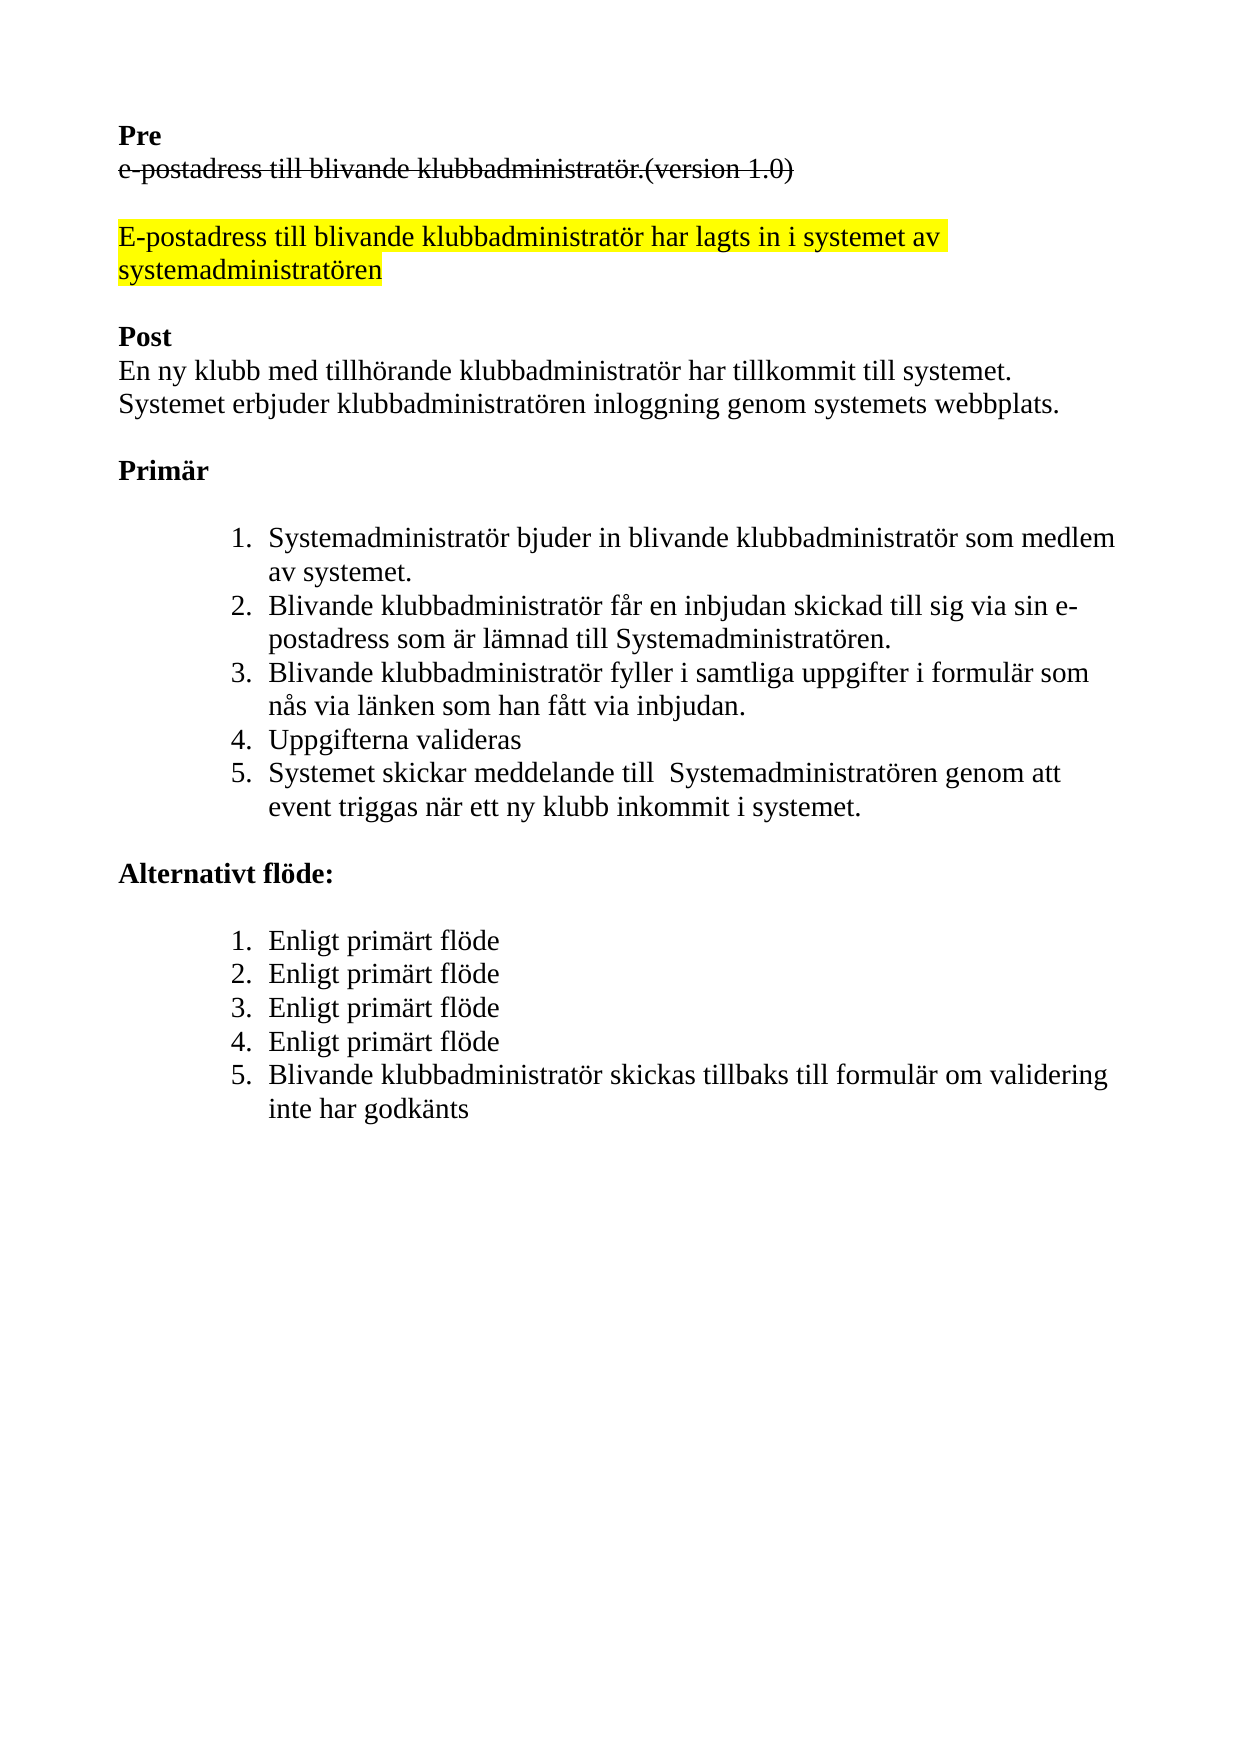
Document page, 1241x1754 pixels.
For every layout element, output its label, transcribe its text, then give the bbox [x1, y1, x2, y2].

list Blivande klubbadministratör får en inbjudan skickad till sig via sin e-postadress som är lämnad till Systemadministratören. [231, 588, 1122, 655]
list Blivande klubbadministratör skickas tillbaks till formulär om validering inte har godkänts [231, 1057, 1122, 1124]
text Alternativt flöde: [118, 856, 1122, 889]
text Pre [118, 118, 1122, 152]
list Systemet skickar meddelande till Systemadministratören genom att event triggas när ett ny klubb inkommit i systemet. [231, 755, 1122, 822]
text e-postadress till blivande klubbadministratör.(version 1.0) [118, 152, 1122, 185]
text Post [118, 319, 1122, 353]
list Blivande klubbadministratör fyller i samtliga uppgifter i formulär som nås via länken som han fått via inbjudan. [231, 655, 1122, 722]
list Enligt primärt flöde [231, 957, 1122, 990]
text Systemet erbjuder klubbadministratören inloggning genom systemets webbplats. [118, 386, 1122, 420]
text En ny klubb med tillhörande klubbadministratör har tillkommit till systemet. [118, 353, 1122, 386]
text E-postadress till blivande klubbadministratör har lagts in i systemet av systemadministratören [118, 219, 1122, 286]
list Enligt primärt flöde [231, 1024, 1122, 1057]
list Uppgifterna valideras [231, 722, 1122, 755]
text Primär [118, 453, 1122, 487]
list Enligt primärt flöde [231, 923, 1122, 957]
list Enligt primärt flöde [231, 990, 1122, 1024]
list Systemadministratör bjuder in blivande klubbadministratör som medlem av systemet. [231, 521, 1122, 588]
